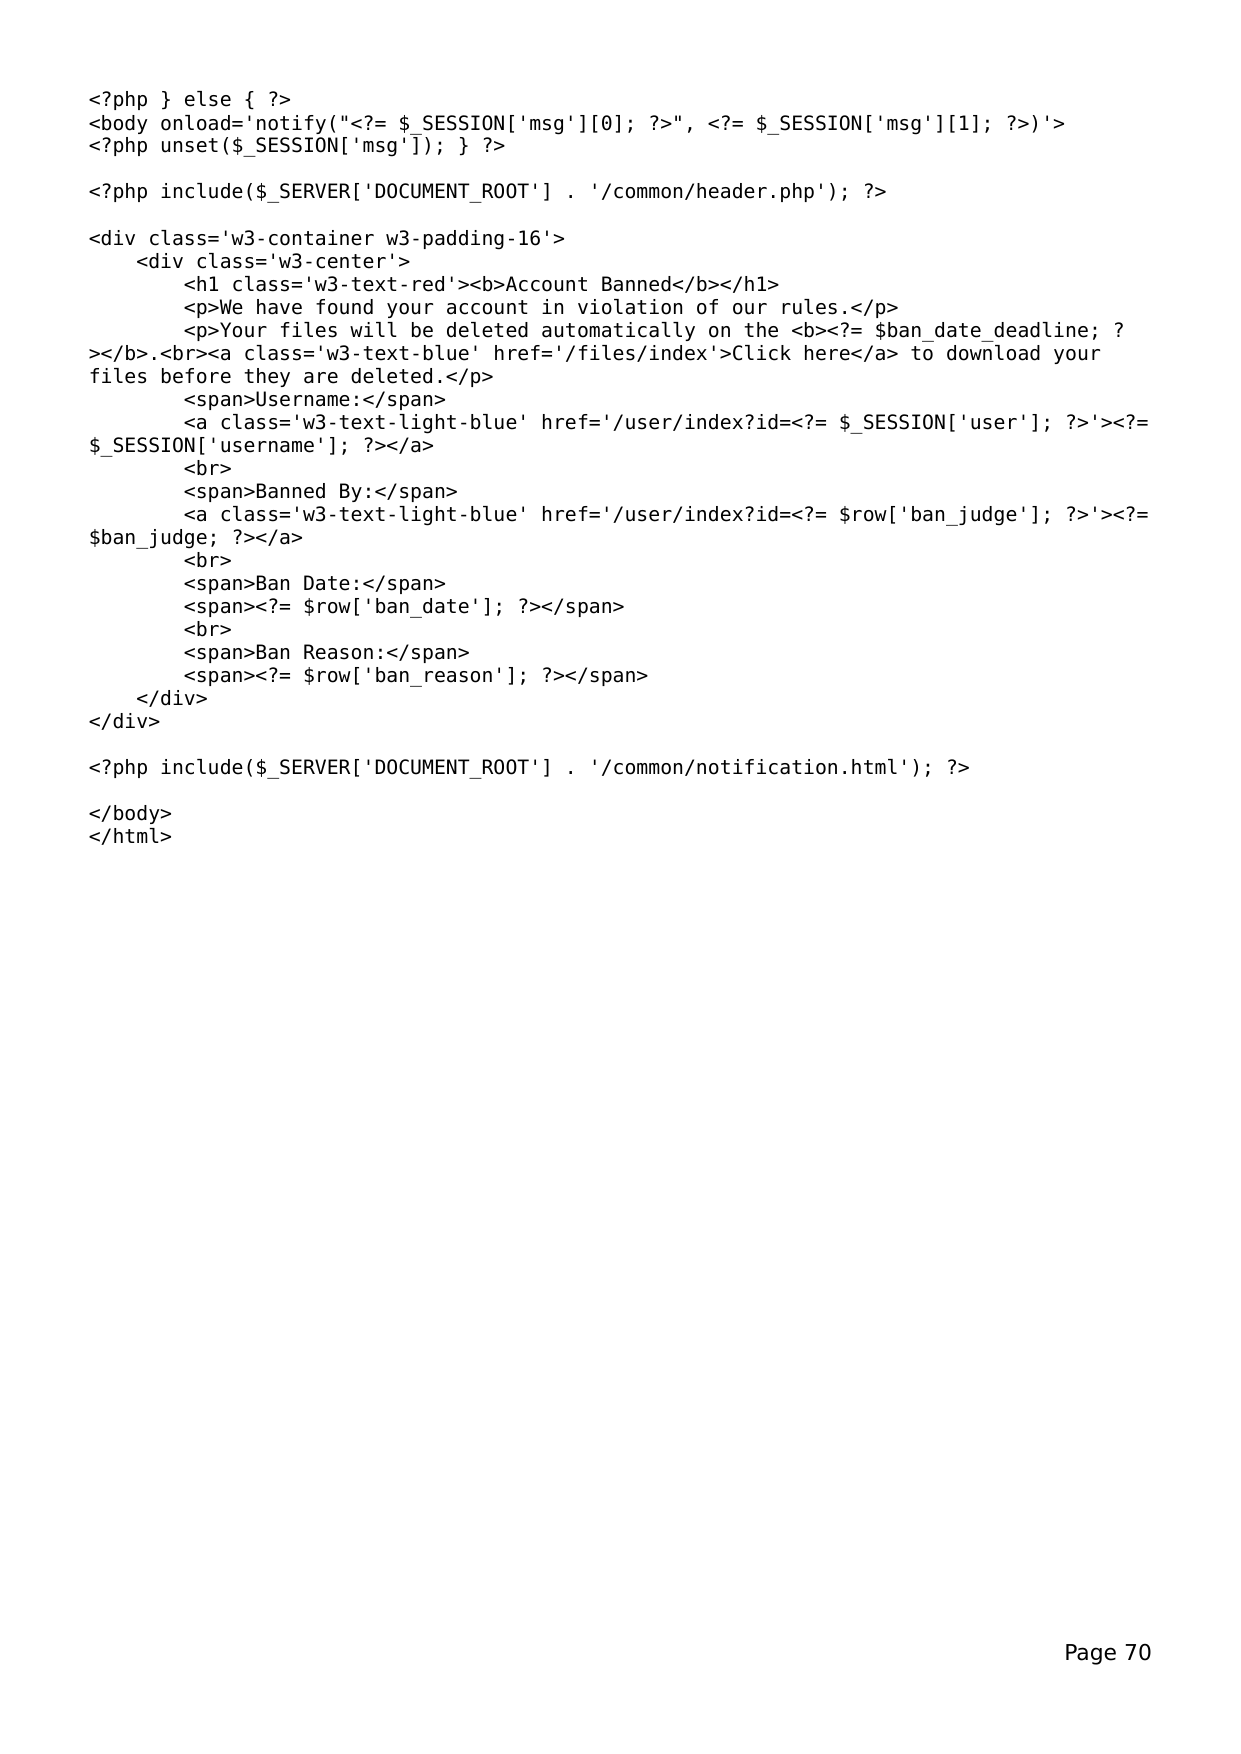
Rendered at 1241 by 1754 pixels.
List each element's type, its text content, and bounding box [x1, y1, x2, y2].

text <h1 class='w3-text-red'><b>Account Banned</b></h1> [88, 273, 1152, 296]
text <span><?= $row['ban_date']; ?></span> [88, 595, 1152, 618]
text </html> [88, 825, 1152, 848]
text <?php include($_SERVER['DOCUMENT_ROOT'] . '/common/header.php'); ?> [88, 181, 1152, 204]
text <div class='w3-container w3-padding-16'> [88, 227, 1152, 250]
text <span>Banned By:</span> [88, 480, 1152, 503]
text <span><?= $row['ban_reason']; ?></span> [88, 664, 1152, 687]
text <?php include($_SERVER['DOCUMENT_ROOT'] . '/common/notification.html'); ?> [88, 756, 1152, 779]
text <span>Ban Date:</span> [88, 572, 1152, 595]
text <br> [88, 549, 1152, 572]
text <br> [88, 457, 1152, 480]
text <a class='w3-text-light-blue' href='/user/index?id=<?= $_SESSION['user']; ?>'><?= $_SESSION['username']; ?></a> [88, 411, 1152, 457]
text </body> [88, 802, 1152, 825]
text <body onload='notify("<?= $_SESSION['msg'][0]; ?>", <?= $_SESSION['msg'][1]; ?>)'> [88, 112, 1152, 134]
text <span>Username:</span> [88, 388, 1152, 411]
text <a class='w3-text-light-blue' href='/user/index?id=<?= $row['ban_judge']; ?>'><?= $ban_judge; ?></a> [88, 503, 1152, 549]
text <?php unset($_SESSION['msg']); } ?> [88, 134, 1152, 158]
text <p>We have found your account in violation of our rules.</p> [88, 296, 1152, 319]
text <span>Ban Reason:</span> [88, 641, 1152, 664]
text <div class='w3-center'> [88, 250, 1152, 273]
text <br> [88, 618, 1152, 641]
text </div> [88, 710, 1152, 733]
text <?php } else { ?> [88, 88, 1152, 112]
text </div> [88, 687, 1152, 710]
text <p>Your files will be deleted automatically on the <b><?= $ban_date_deadline; ?></b>.<br><a class='w3-text-blue' href='/files/index'>Click here</a> to download your files before they are deleted.</p> [88, 319, 1152, 388]
